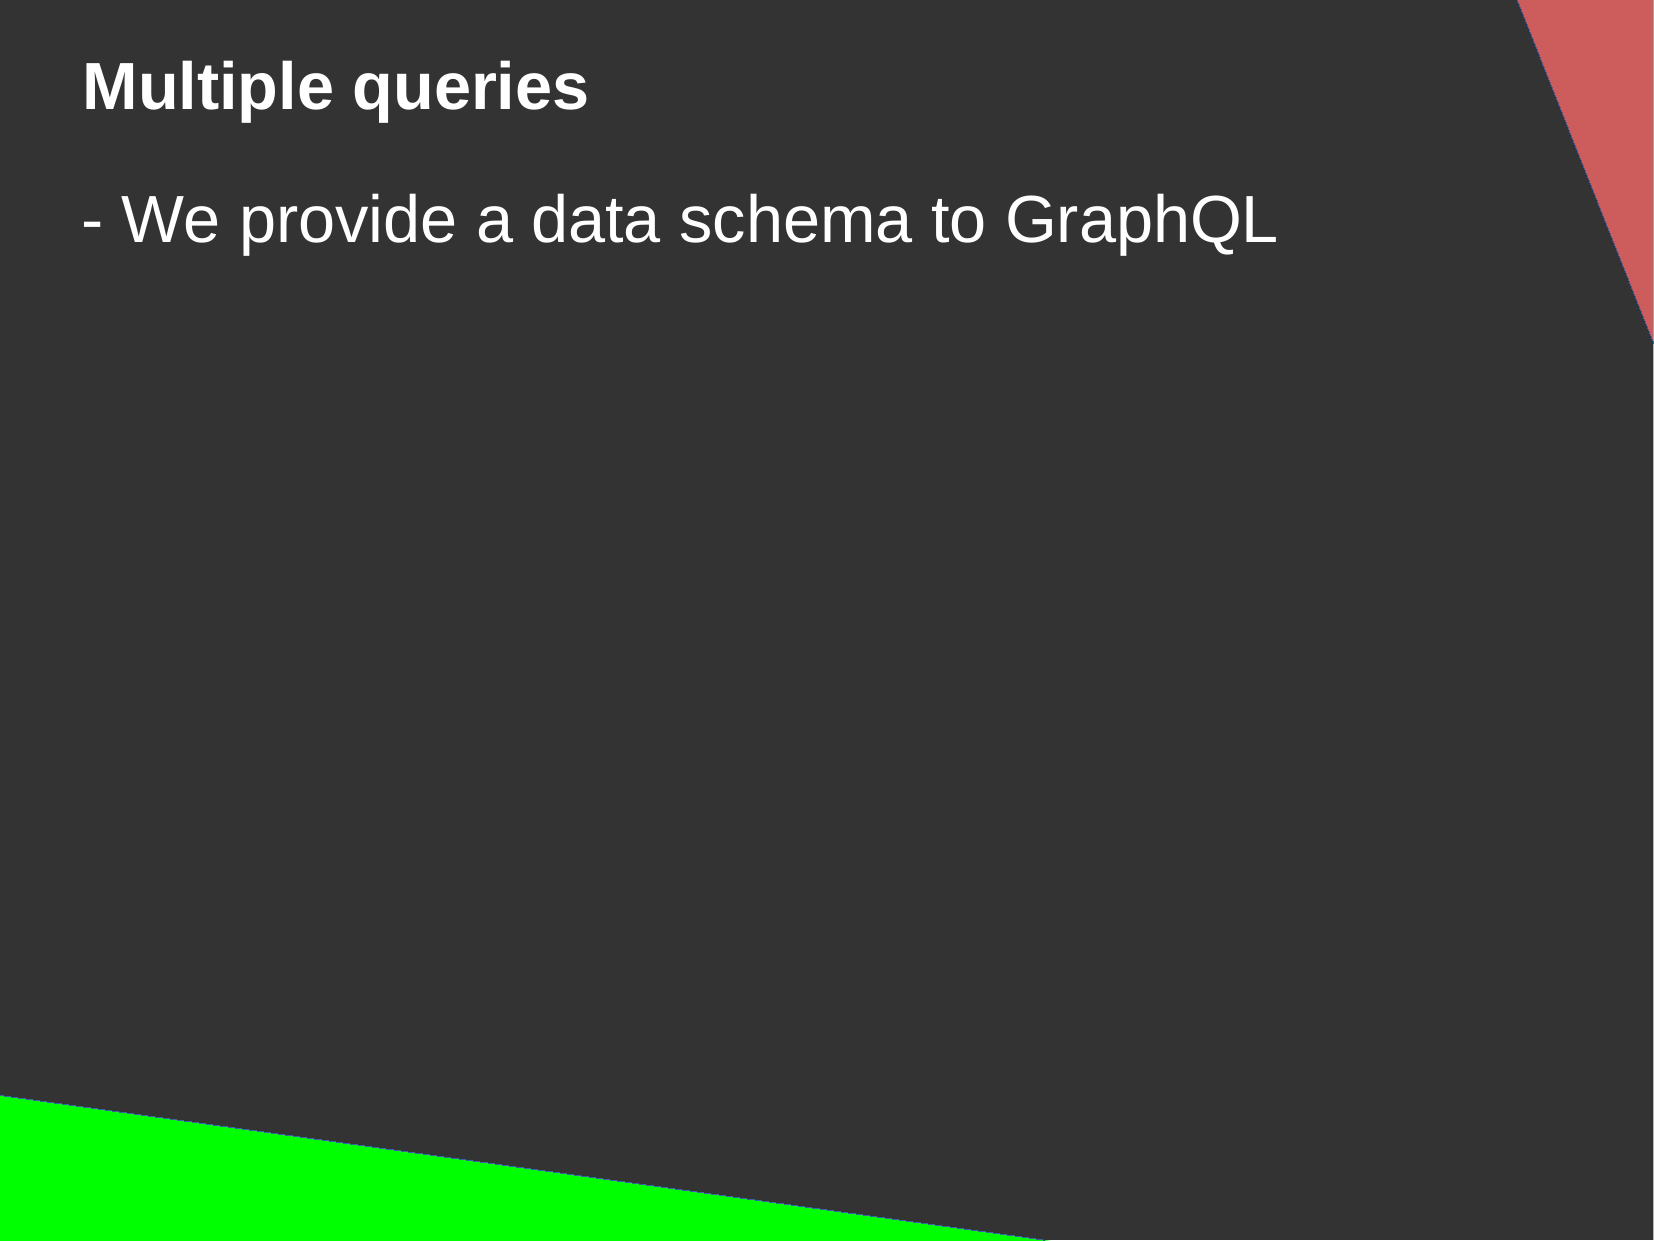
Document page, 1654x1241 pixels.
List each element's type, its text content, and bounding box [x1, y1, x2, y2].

text_box [0, 1095, 1052, 1241]
title Multiple queries [82, 49, 1571, 152]
title - We provide a data schema to GraphQL [81, 182, 1621, 316]
text_box [1517, 0, 1654, 344]
